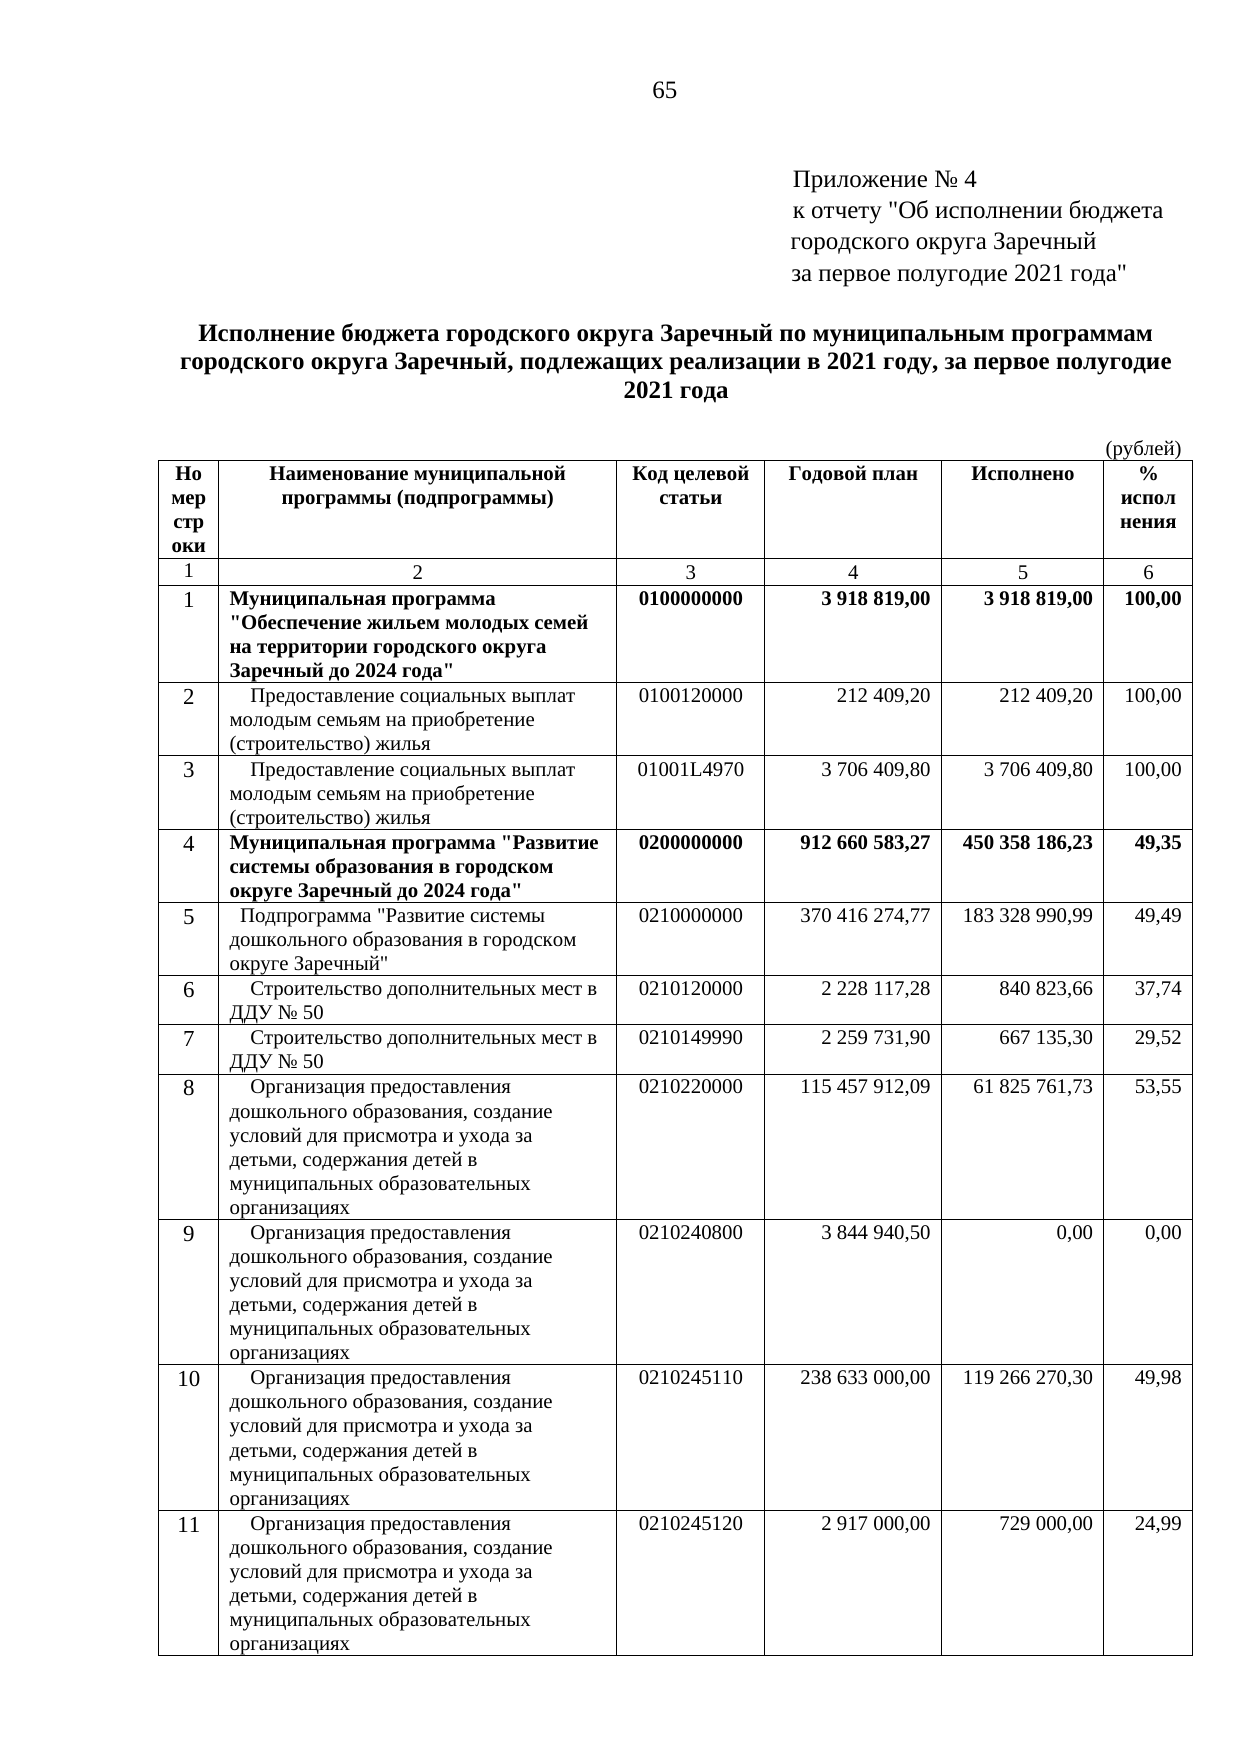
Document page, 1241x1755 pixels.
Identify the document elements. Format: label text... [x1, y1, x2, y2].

table_cell [246, 286, 1193, 318]
table_cell 0200000000 [617, 830, 764, 902]
table_cell 100,00 [1104, 683, 1192, 755]
table_cell Строительство дополнительных мест в ДДУ № 50 [219, 1025, 616, 1073]
table_cell Код целевой статьи [617, 461, 764, 557]
table_cell 0210000000 [617, 903, 764, 975]
table_cell 53,55 [1104, 1075, 1192, 1219]
table_cell (рублей) [218, 433, 1193, 460]
table_cell 3 918 819,00 [765, 586, 941, 682]
table_cell 0,00 [942, 1220, 1103, 1364]
table_cell 37,74 [1104, 976, 1192, 1024]
table_cell [540, 255, 631, 286]
table_cell 729 000,00 [942, 1511, 1103, 1655]
table_cell [540, 193, 631, 224]
table_cell 49,98 [1104, 1365, 1192, 1510]
table_cell городского округа Заречный [631, 224, 1193, 255]
table_cell 0210149990 [617, 1025, 764, 1073]
table_cell 5 [942, 559, 1103, 585]
table_cell 9 [159, 1220, 218, 1364]
table_cell [159, 193, 246, 224]
table_cell 3 [617, 559, 764, 585]
table_cell [540, 224, 631, 255]
table_cell 4 [159, 830, 218, 902]
table_cell 3 706 409,80 [765, 756, 941, 829]
table_cell 0210245110 [617, 1365, 764, 1510]
table_cell Муниципальная программа "Обеспечение жильем молодых семей на территории городского округа Заречный до 2024 года" [219, 586, 616, 682]
table_cell Годовой план [765, 461, 941, 557]
table_cell 24,99 [1104, 1511, 1192, 1655]
table_cell 8 [159, 1075, 218, 1219]
table_cell 0210120000 [617, 976, 764, 1024]
table_cell Организация предоставления дошкольного образования, создание условий для присмотра и ухода за детьми, содержания детей в муниципальных образовательных организациях [219, 1511, 616, 1655]
table_cell 450 358 186,23 [942, 830, 1103, 902]
table_header Приложение № 4 [631, 161, 1023, 193]
table_cell 01001L4970 [617, 756, 764, 829]
table_cell 212 409,20 [765, 683, 941, 755]
table_cell 370 416 274,77 [765, 903, 941, 975]
table_cell % исполнения [1104, 461, 1192, 557]
table_cell 2 [219, 559, 616, 585]
table_cell 5 [159, 903, 218, 975]
table_cell 119 266 270,30 [942, 1365, 1103, 1510]
table_cell 912 660 583,27 [765, 830, 941, 902]
table_cell 2 259 731,90 [765, 1025, 941, 1073]
table_cell Предоставление социальных выплат молодым семьям на приобретение (строительство) жилья [219, 756, 616, 829]
table_cell 11 [159, 1511, 218, 1655]
table_cell [159, 286, 246, 318]
table_cell Организация предоставления дошкольного образования, создание условий для присмотра и ухода за детьми, содержания детей в муниципальных образовательных организациях [219, 1365, 616, 1510]
table_header [1024, 161, 1193, 193]
table_cell 10 [159, 1365, 218, 1510]
table_cell 0,00 [1104, 1220, 1192, 1364]
table_cell 2 228 117,28 [765, 976, 941, 1024]
table_cell 1 [159, 586, 218, 682]
table_cell [159, 224, 246, 255]
table_cell [159, 255, 246, 286]
table_cell 4 [765, 559, 941, 585]
table_cell Подпрограмма "Развитие системы дошкольного образования в городском округе Заречный" [219, 903, 616, 975]
table_cell 7 [159, 1025, 218, 1073]
table_cell 49,35 [1104, 830, 1192, 902]
table_cell Номер строки [159, 461, 218, 557]
table_cell Исполнено [942, 461, 1103, 557]
table_cell 1 [159, 559, 218, 585]
table_cell 212 409,20 [942, 683, 1103, 755]
table_cell 183 328 990,99 [942, 903, 1103, 975]
table_cell [246, 255, 540, 286]
table_cell за первое полугодие 2021 года" [631, 255, 1193, 286]
table_cell 3 844 940,50 [765, 1220, 941, 1364]
table_cell [246, 224, 540, 255]
table_cell 0100000000 [617, 586, 764, 682]
table_cell Исполнение бюджета городского округа Заречный по муниципальным программам городского округа Заречный, подлежащих реализации в 2021 году, за первое полугодие 2021 года [159, 318, 1193, 404]
table_header [540, 161, 631, 193]
table_cell 667 135,30 [942, 1025, 1103, 1073]
table_cell 61 825 761,73 [942, 1075, 1103, 1219]
table_cell 6 [1104, 559, 1192, 585]
table_cell [159, 404, 1193, 433]
table_cell Организация предоставления дошкольного образования, создание условий для присмотра и ухода за детьми, содержания детей в муниципальных образовательных организациях [219, 1075, 616, 1219]
table_cell Муниципальная программа "Развитие системы образования в городском округе Заречный до 2024 года" [219, 830, 616, 902]
table_cell 100,00 [1104, 756, 1192, 829]
table_cell 0210220000 [617, 1075, 764, 1219]
table_cell к отчету "Об исполнении бюджета [631, 193, 1193, 224]
table_cell 0100120000 [617, 683, 764, 755]
table_cell 238 633 000,00 [765, 1365, 941, 1510]
table_cell [159, 433, 218, 460]
table_cell 29,52 [1104, 1025, 1192, 1073]
table_cell 115 457 912,09 [765, 1075, 941, 1219]
table_header [159, 161, 246, 193]
table_cell 6 [159, 976, 218, 1024]
table_cell 3 918 819,00 [942, 586, 1103, 682]
table_cell [246, 193, 540, 224]
table_cell 0210245120 [617, 1511, 764, 1655]
table_header [246, 161, 540, 193]
table_cell 100,00 [1104, 586, 1192, 682]
table_cell Строительство дополнительных мест в ДДУ № 50 [219, 976, 616, 1024]
table_cell 2 917 000,00 [765, 1511, 941, 1655]
table_cell 840 823,66 [942, 976, 1103, 1024]
table_cell 49,49 [1104, 903, 1192, 975]
table_cell 2 [159, 683, 218, 755]
table_cell 3 [159, 756, 218, 829]
table_cell Наименование муниципальной программы (подпрограммы) [219, 461, 616, 557]
table_cell Предоставление социальных выплат молодым семьям на приобретение (строительство) жилья [219, 683, 616, 755]
table_cell 3 706 409,80 [942, 756, 1103, 829]
table_cell 0210240800 [617, 1220, 764, 1364]
table_cell Организация предоставления дошкольного образования, создание условий для присмотра и ухода за детьми, содержания детей в муниципальных образовательных организациях [219, 1220, 616, 1364]
